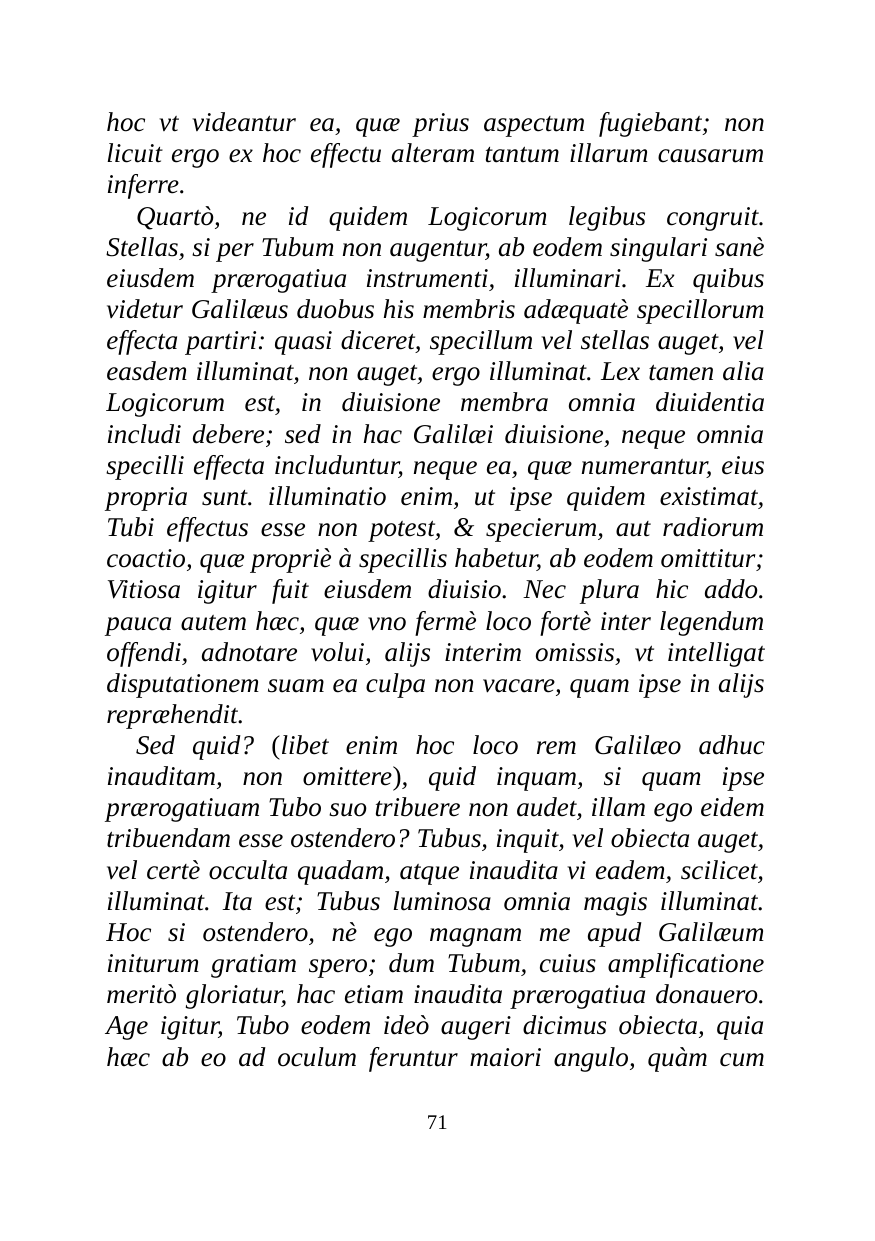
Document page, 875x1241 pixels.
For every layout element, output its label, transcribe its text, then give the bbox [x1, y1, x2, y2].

text Quartò, ne id quidem Logicorum legibus congruit. Stellas, si per Tubum non augentur, ab eodem singulari sanè eiusdem prærogatiua instrumenti, illuminari. Ex quibus videtur Galilæus duobus his membris adæquatè specillorum effecta partiri: quasi diceret, specillum vel stellas auget, vel easdem illuminat, non auget, ergo illuminat. Lex tamen alia Logicorum est, in diuisione membra omnia diuidentia includi debere; sed in hac Galilæi diuisione, neque omnia specilli effecta includuntur, neque ea, quæ numerantur, eius propria sunt. illuminatio enim, ut ipse quidem existimat, Tubi effectus esse non potest, & specierum, aut radiorum coactio, quæ propriè à specillis habetur, ab eodem omittitur; Vitiosa igitur fuit eiusdem diuisio. Nec plura hic addo. pauca autem hæc, quæ vno fermè loco fortè inter legendum offendi, adnotare volui, alijs interim omissis, vt intelligat disputationem suam ea culpa non vacare, quam ipse in alijs repræhendit. [106, 200, 768, 729]
text Sed quid? (libet enim hoc loco rem Galilæo adhuc inauditam, non omittere), quid inquam, si quam ipse prærogatiuam Tubo suo tribuere non audet, illam ego eidem tribuendam esse ostendero? Tubus, inquit, vel obiecta auget, vel certè occulta quadam, atque inaudita vi eadem, scilicet, illuminat. Ita est; Tubus luminosa omnia magis illuminat. Hoc si ostendero, nè ego magnam me apud Galilæum initurum gratiam spero; dum Tubum, cuius amplificatione meritò gloriatur, hac etiam inaudita prærogatiua donauero. Age igitur, Tubo eodem ideò augeri dicimus obiecta, quia hæc ab eo ad oculum feruntur maiori angulo, quàm cum [106, 729, 768, 1072]
text hoc vt videantur ea, quæ prius aspectum fugiebant; non licuit ergo ex hoc effectu alteram tantum illarum causarum inferre. [106, 106, 768, 200]
